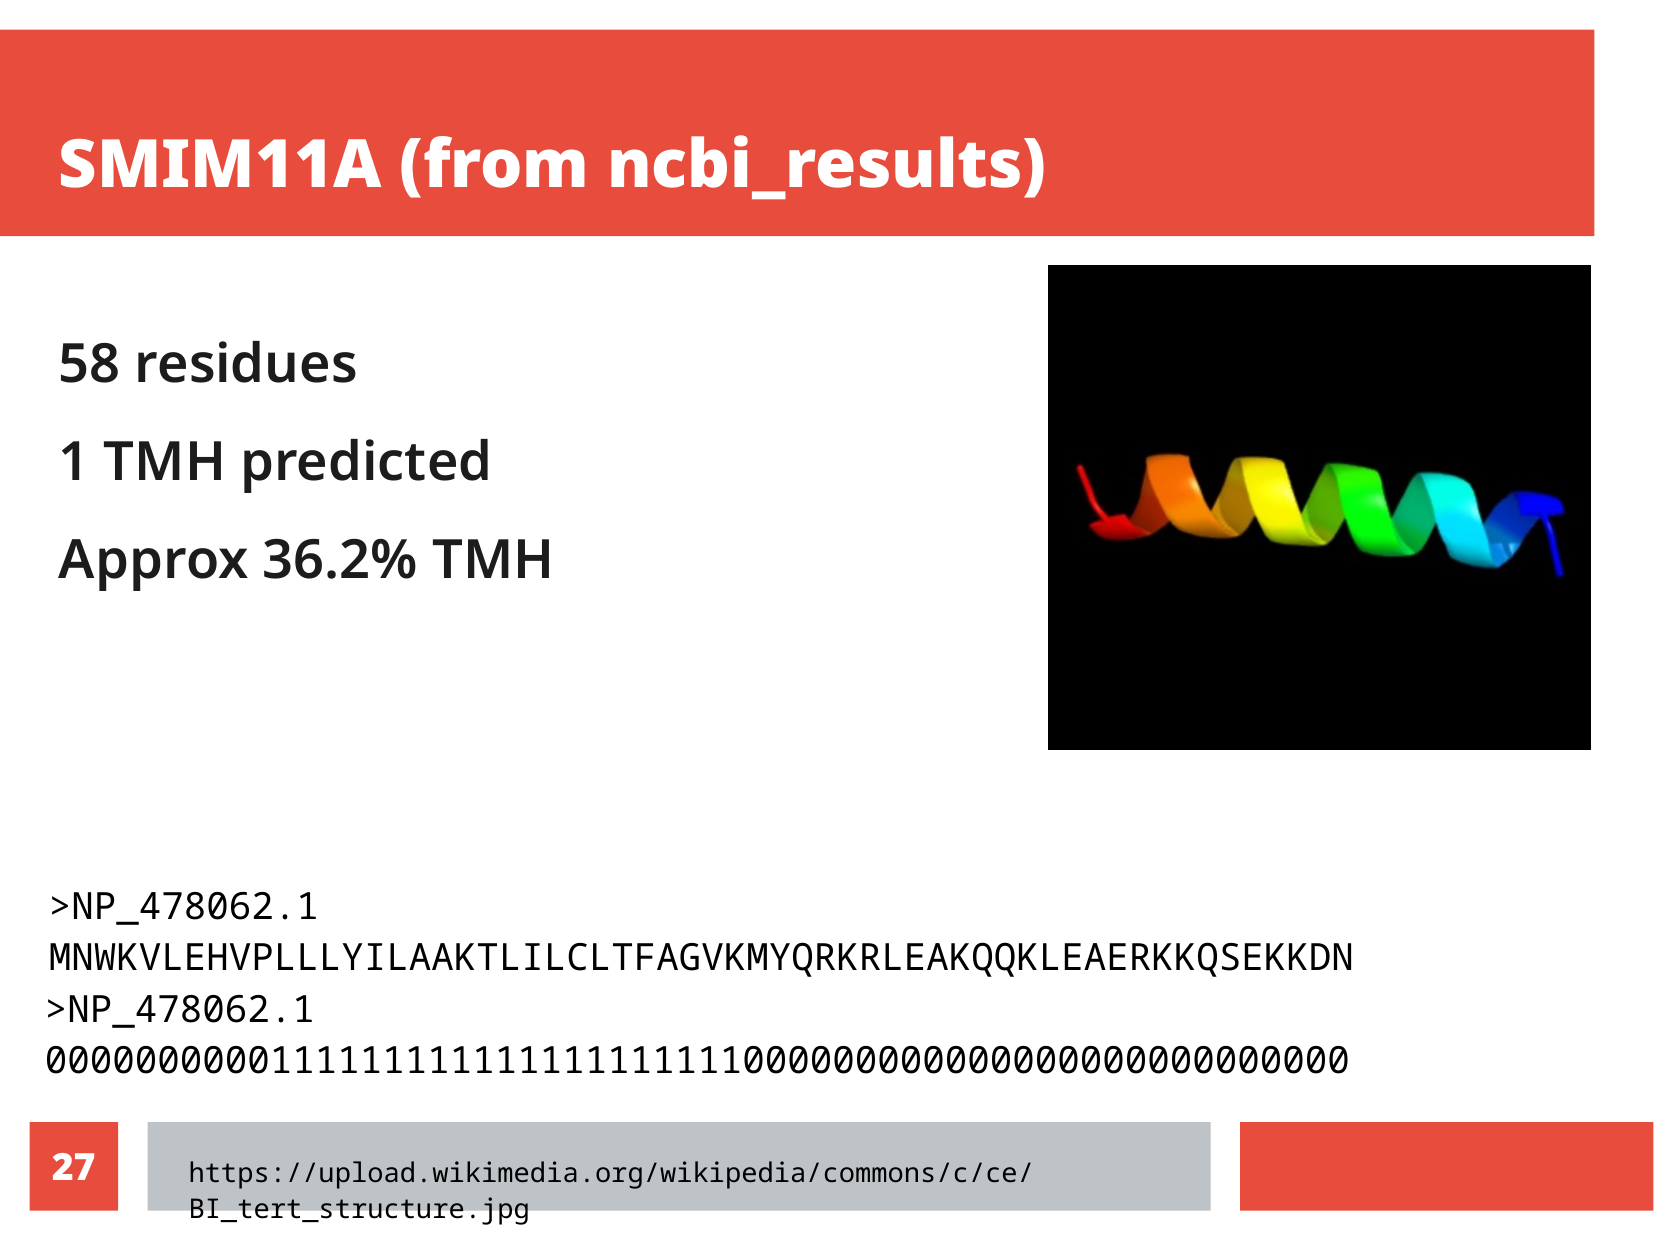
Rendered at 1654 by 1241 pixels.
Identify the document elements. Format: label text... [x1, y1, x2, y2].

list 58 residues 1 TMH predicted Approx 36.2% TMH [807, 963, 986, 975]
text_box https://upload.wikimedia.org/wikipedia/commons/c/ce/BI_tert_structure.jpg [173, 1146, 1220, 1192]
list 58 residues 1 TMH predicted Approx 36.2% TMH [59, 963, 806, 975]
picture [1048, 265, 1591, 751]
title SMIM11A (from ncbi_results) [59, 59, 1595, 207]
list 58 residues 1 TMH predicted Approx 36.2% TMH [59, 324, 1036, 872]
text_box >NP_478062.1 0000000000111111111111111111111000000000000000000000000000 [30, 975, 1148, 1104]
text_box >NP_478062.1 MNWKVLEHVPLLLYILAAKTLILCLTFAGVKMYQRKRLEAKQQKLEAERKKQSEKKDN [34, 872, 1152, 963]
